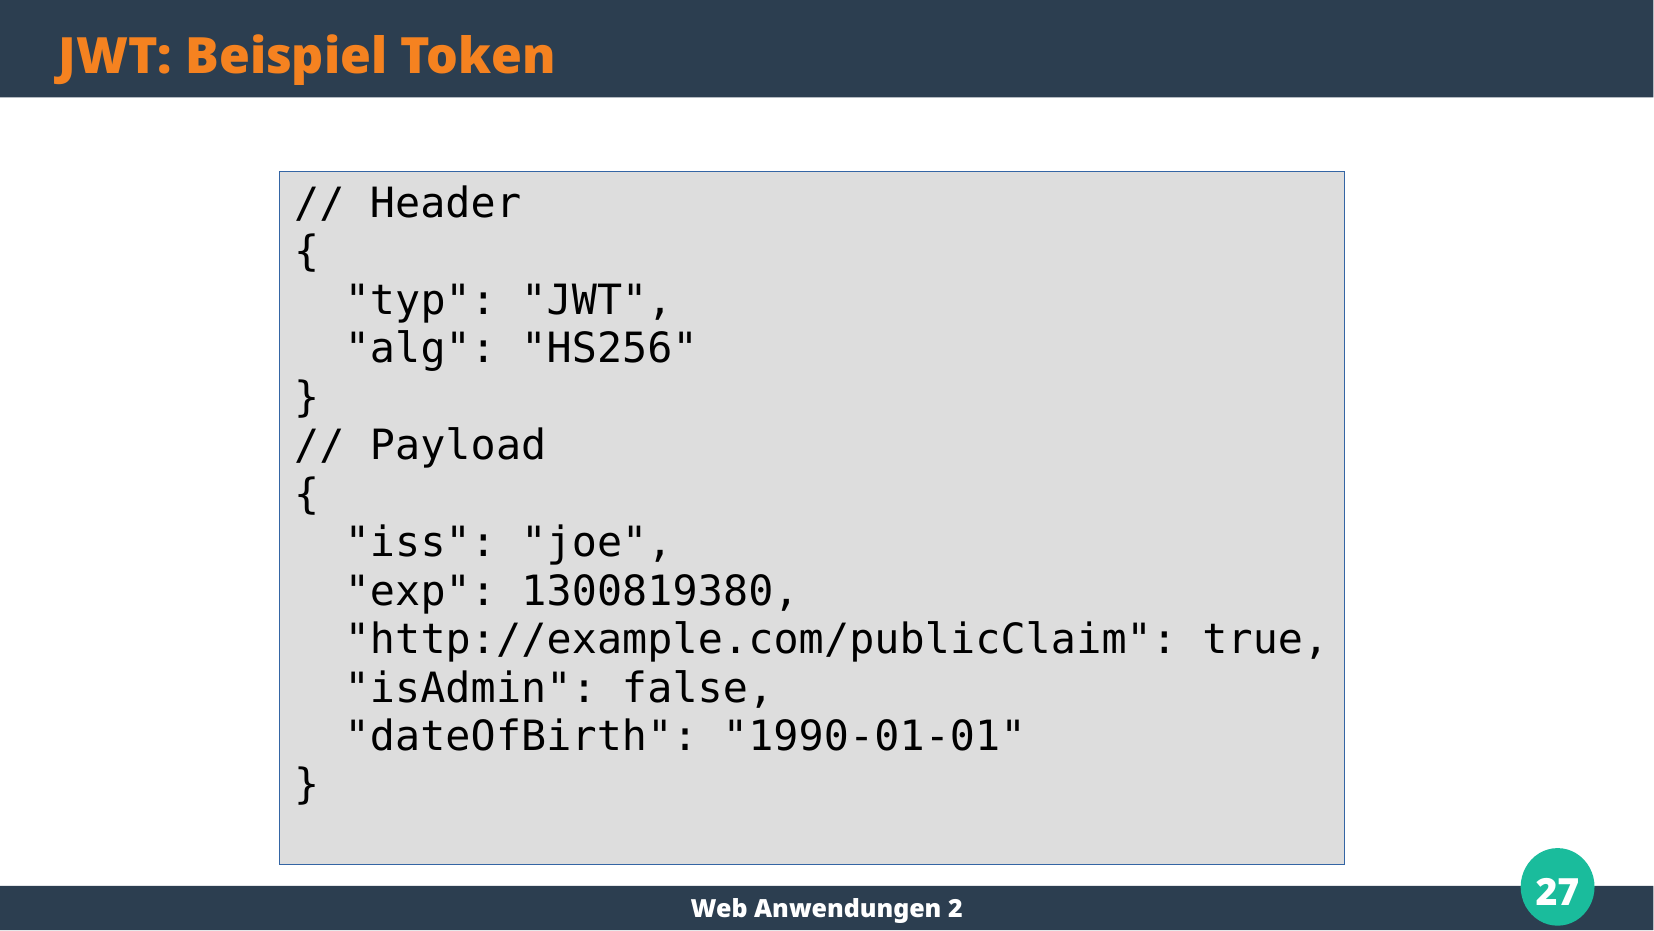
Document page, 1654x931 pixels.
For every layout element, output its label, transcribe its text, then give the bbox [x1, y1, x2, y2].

title JWT: Beispiel Token [59, 8, 1595, 89]
text_box // Header { "typ": "JWT", "alg": "HS256" } // Payload { "iss": "joe", "exp": 1300819380, "http://example.com/publicClaim": true, "isAdmin": false, "dateOfBirth": "1990-01-01" } [279, 171, 1345, 865]
